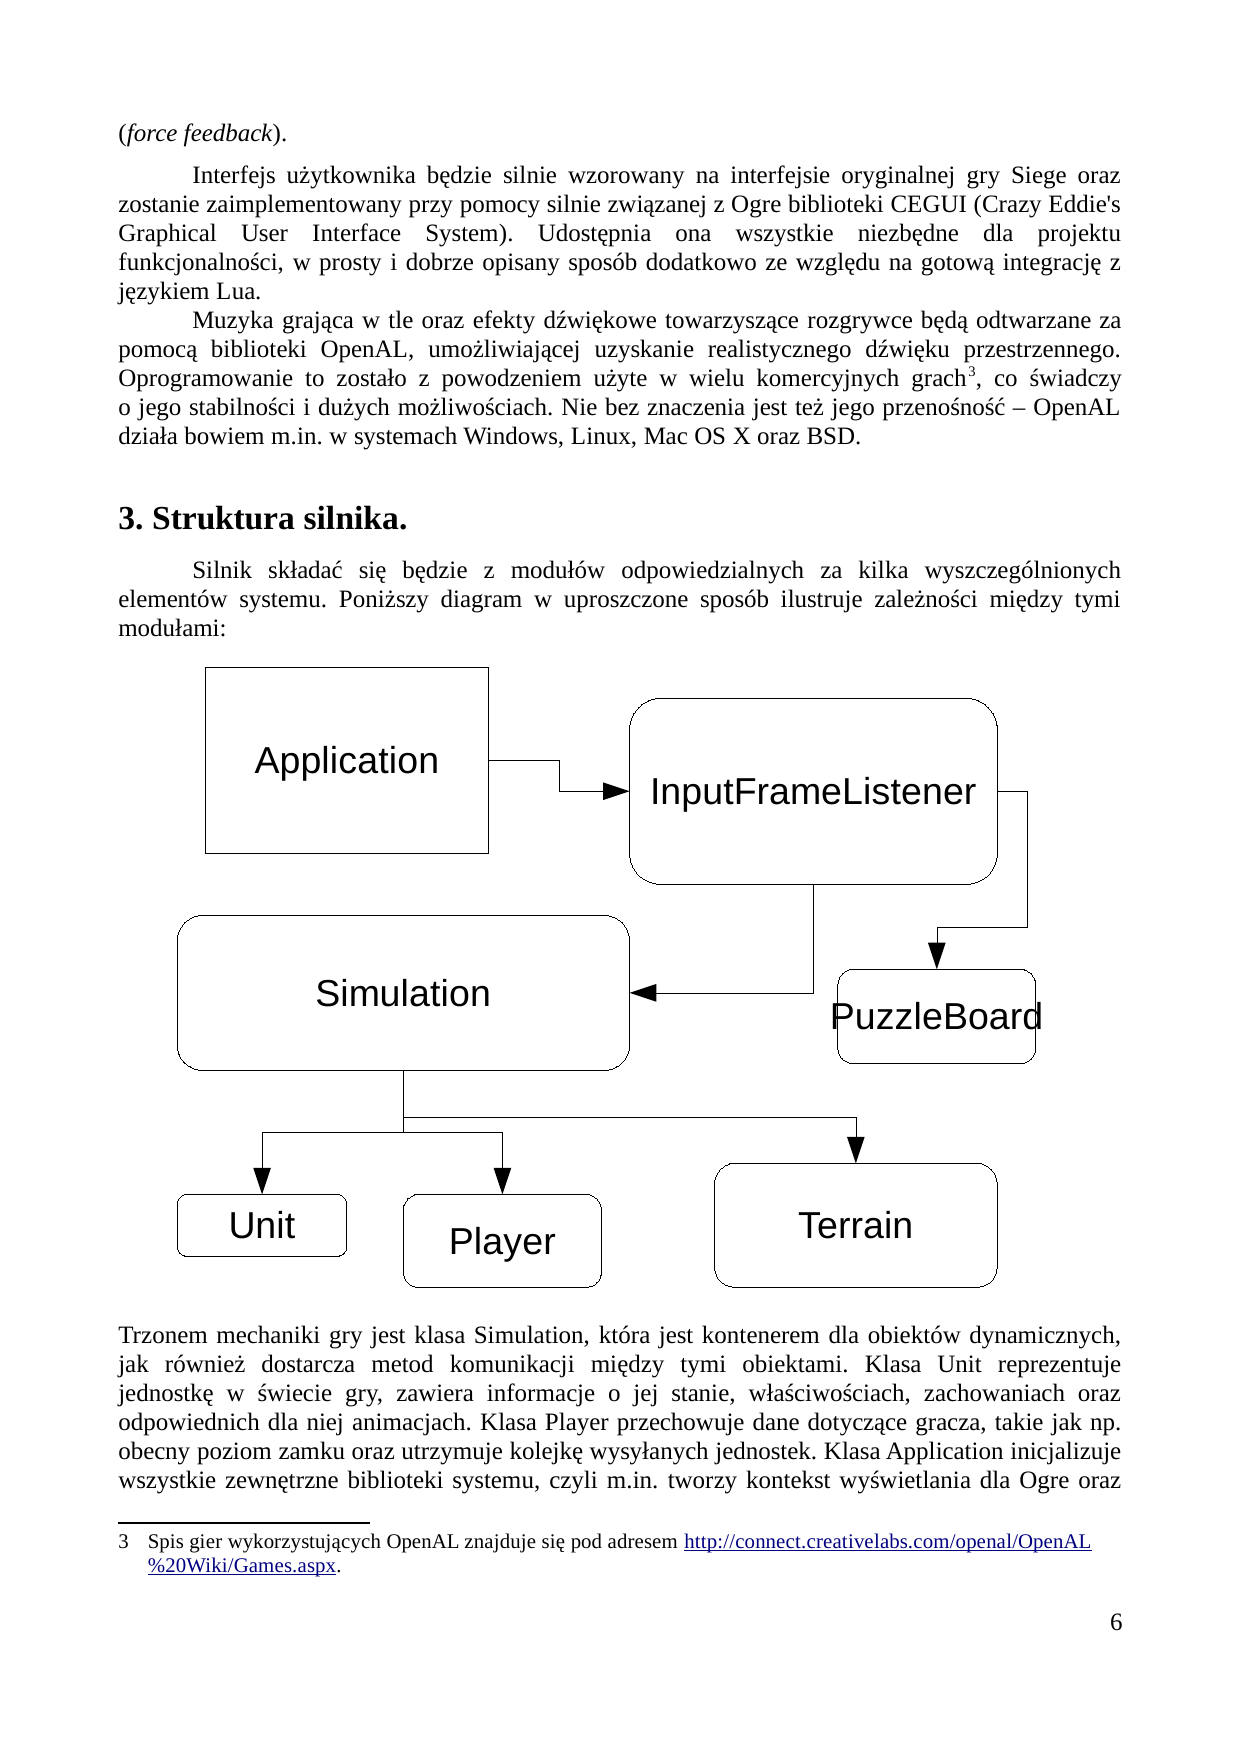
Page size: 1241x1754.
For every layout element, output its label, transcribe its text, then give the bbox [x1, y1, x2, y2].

text Muzyka grająca w tle oraz efekty dźwiękowe towarzyszące rozgrywce będą odtwarzane za pomocą biblioteki OpenAL, umożliwiającej uzyskanie realistycznego dźwięku przestrzennego. Oprogramowanie to zostało z powodzeniem użyte w wielu komercyjnych grach, co świadczy o jego stabilności i dużych możliwościach. Nie bez znaczenia jest też jego przenośność – OpenAL działa bowiem m.in. w systemach Windows, Linux, Mac OS X oraz BSD. [118, 305, 1122, 450]
text Spis gier wykorzystujących OpenAL znajduje się pod adresem http://connect.creativelabs.com/openal/OpenAL%20Wiki/Games.aspx. [118, 1529, 1122, 1577]
subtitle 3. Struktura silnika. [118, 498, 1110, 537]
text (force feedback). [118, 118, 1122, 147]
text Silnik składać się będzie z modułów odpowiedzialnych za kilka wyszczególnionych elementów systemu. Poniższy diagram w uproszczone sposób ilustruje zależności między tymi modułami: [118, 555, 1122, 642]
text Trzonem mechaniki gry jest klasa Simulation, która jest kontenerem dla obiektów dynamicznych, jak również dostarcza metod komunikacji między tymi obiektami. Klasa Unit reprezentuje jednostkę w świecie gry, zawiera informacje o jej stanie, właściwościach, zachowaniach oraz odpowiednich dla niej animacjach. Klasa Player przechowuje dane dotyczące gracza, takie jak np. obecny poziom zamku oraz utrzymuje kolejkę wysyłanych jednostek. Klasa Application inicjalizuje wszystkie zewnętrzne biblioteki systemu, czyli m.in. tworzy kontekst wyświetlania dla Ogre oraz [118, 1320, 1122, 1494]
text Interfejs użytkownika będzie silnie wzorowany na interfejsie oryginalnej gry Siege oraz zostanie zaimplementowany przy pomocy silnie związanej z Ogre biblioteki CEGUI (Crazy Eddie's Graphical User Interface System). Udostępnia ona wszystkie niezbędne dla projektu funkcjonalności, w prosty i dobrze opisany sposób dodatkowo ze względu na gotową integrację z językiem Lua. [118, 160, 1122, 305]
